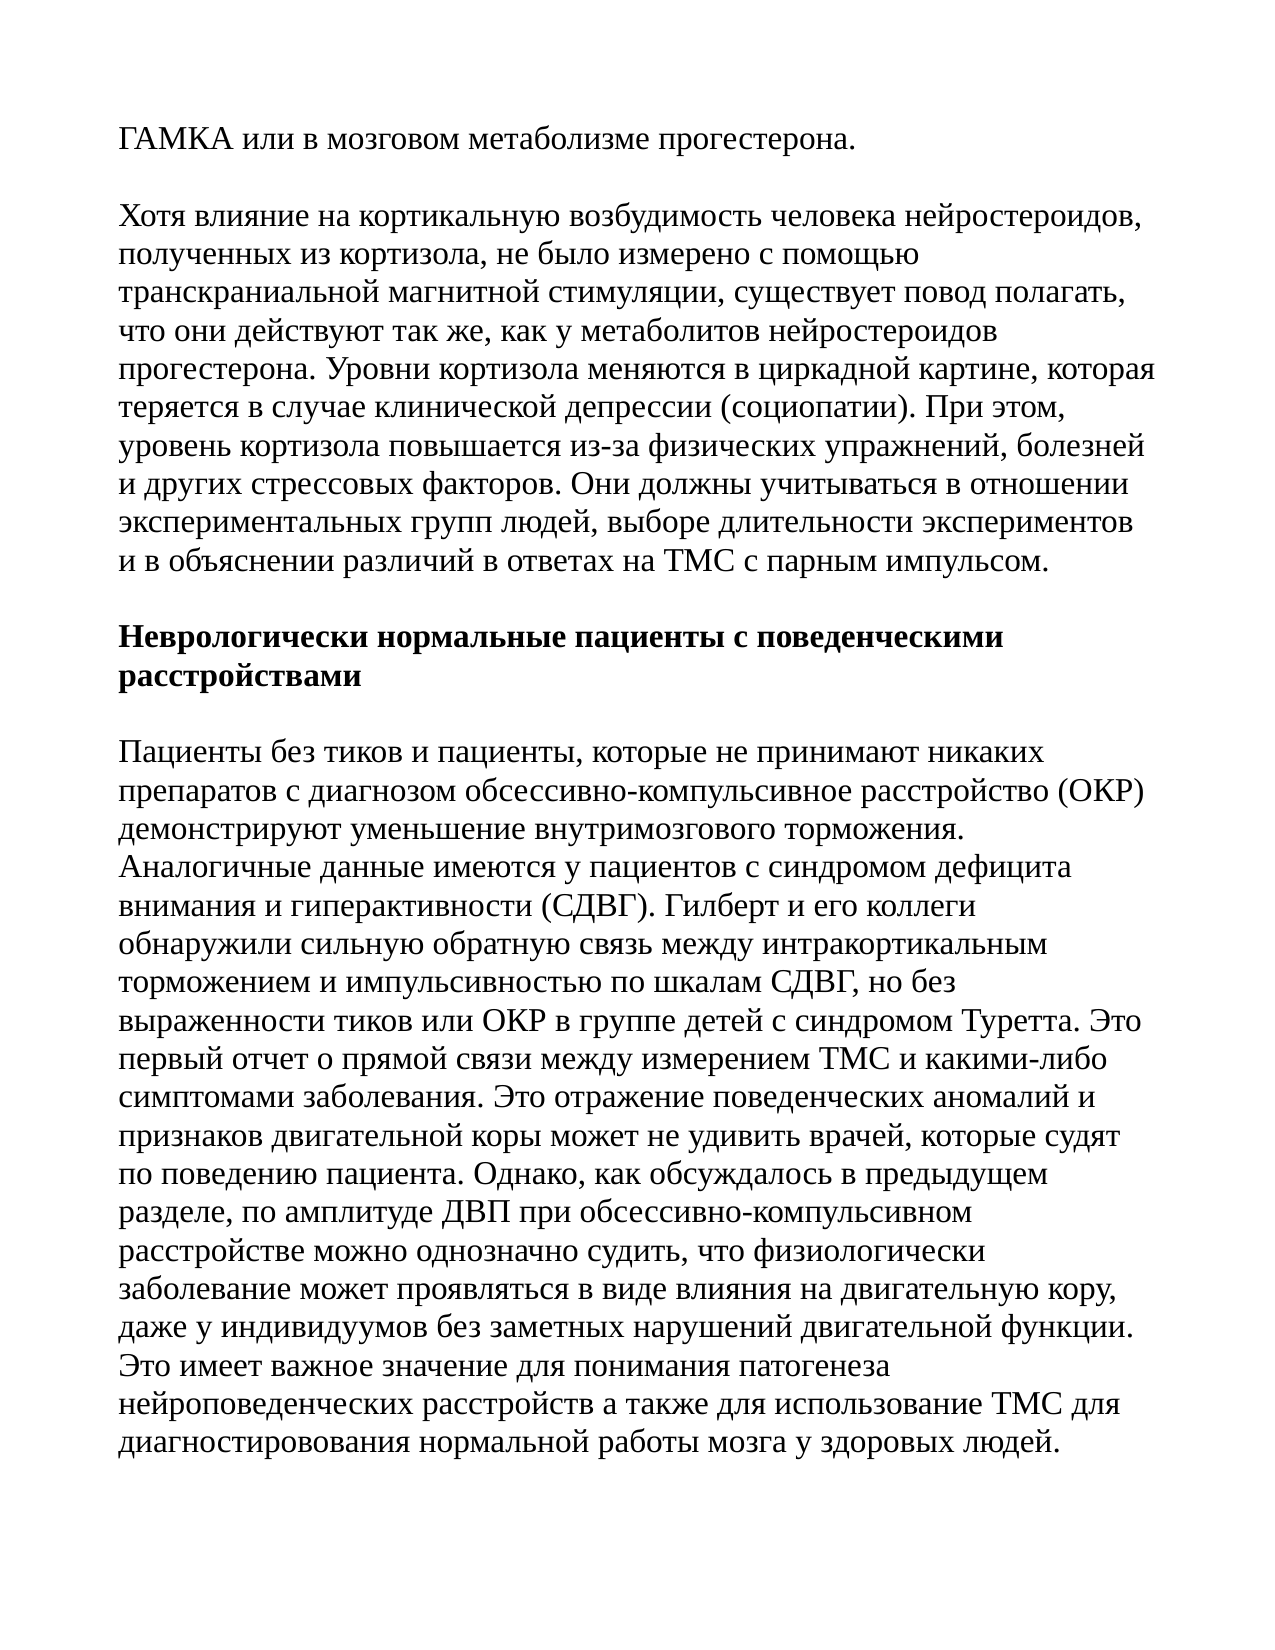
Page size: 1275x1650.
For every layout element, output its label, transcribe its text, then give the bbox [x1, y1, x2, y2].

text ГАМКА или в мозговом метаболизме прогестерона. [118, 118, 1157, 156]
text Хотя влияние на кортикальную возбудимость человека нейростероидов, полученных из кортизола, не было измерено с помощью транскраниальной магнитной стимуляции, существует повод полагать, что они действуют так же, как у метаболитов нейростероидов прогестерона. Уровни кортизола меняются в циркадной картине, которая теряется в случае клинической депрессии (социопатии). При этом, уровень кортизола повышается из-за физических упражнений, болезней и других стрессовых факторов. Они должны учитываться в отношении экспериментальных групп людей, выборе длительности экспериментов и в объяснении различий в ответах на ТМС с парным импульсом. [118, 195, 1157, 578]
text Неврологически нормальные пациенты с поведенческими расстройствами [118, 616, 1157, 693]
text Пациенты без тиков и пациенты, которые не принимают никаких препаратов с диагнозом обсессивно-компульсивное расстройство (ОКР) демонстрируют уменьшение внутримозгового торможения. Аналогичные данные имеются у пациентов с синдромом дефицита внимания и гиперактивности (СДВГ). Гилберт и его коллеги обнаружили сильную обратную связь между интракортикальным торможением и импульсивностью по шкалам СДВГ, но без выраженности тиков или ОКР в группе детей с синдромом Туретта. Это первый отчет о прямой связи между измерением ТМС и какими-либо симптомами заболевания. Это отражение поведенческих аномалий и признаков двигательной коры может не удивить врачей, которые судят по поведению пациента. Однако, как обсуждалось в предыдущем разделе, по амплитуде ДВП при обсессивно-компульсивном расстройстве можно однозначно судить, что физиологически заболевание может проявляться в виде влияния на двигательную кору, даже у индивидуумов без заметных нарушений двигательной функции. Это имеет важное значение для понимания патогенеза нейроповеденческих расстройств а также для использование ТМС для диагностировования нормальной работы мозга у здоровых людей. [118, 731, 1157, 1460]
